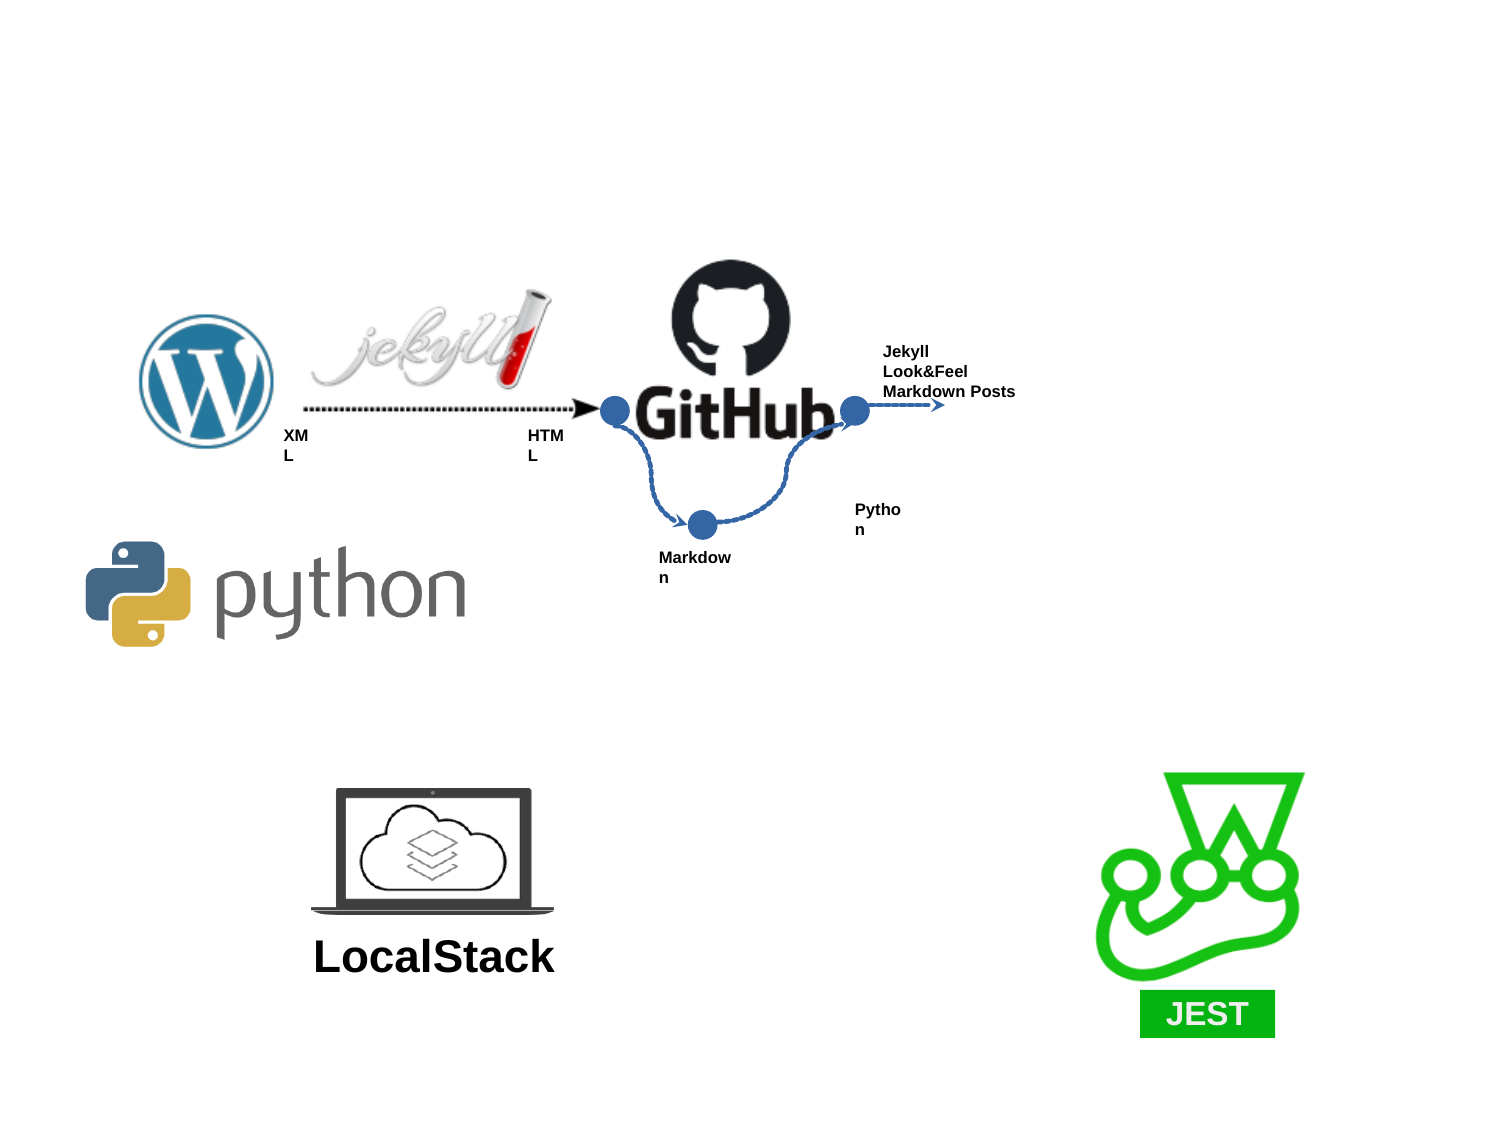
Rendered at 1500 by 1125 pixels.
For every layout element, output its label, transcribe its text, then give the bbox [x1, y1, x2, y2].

text_box JEST [1140, 989, 1276, 1038]
text_box HTML [513, 417, 590, 451]
picture [105, 199, 866, 510]
picture [766, 422, 866, 510]
text_box Jekyll Look&Feel Markdown Posts [868, 333, 1035, 386]
text_box Markdown [644, 539, 757, 574]
picture [75, 523, 480, 661]
text_box Python [839, 491, 927, 525]
text_box [687, 510, 718, 539]
text_box [600, 395, 630, 426]
text_box [840, 395, 870, 426]
text_box LocalStack [298, 923, 571, 1081]
picture [1080, 675, 1320, 990]
picture [311, 788, 554, 916]
text_box XML [268, 417, 334, 451]
